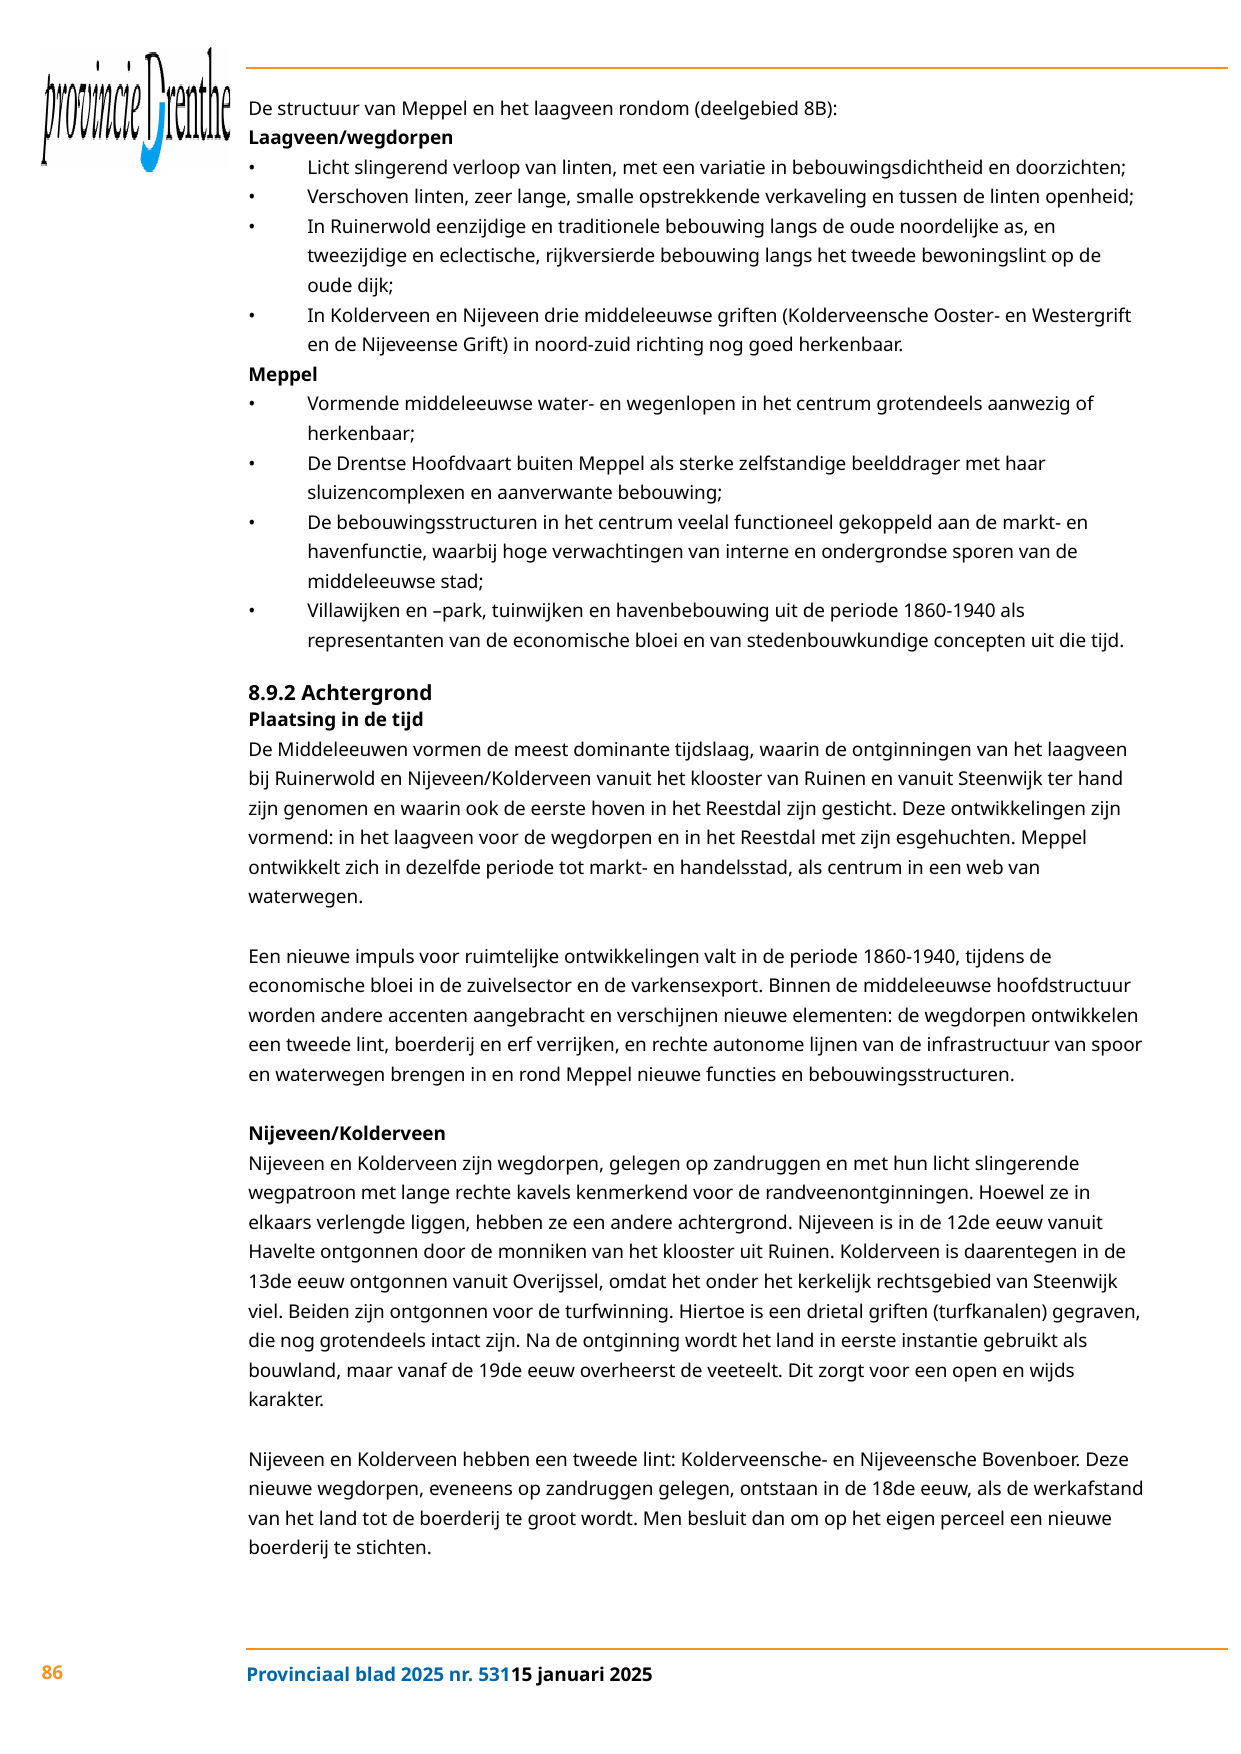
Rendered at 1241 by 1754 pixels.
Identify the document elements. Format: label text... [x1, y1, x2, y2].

text Laagveen/wegdorpen [248, 124, 1152, 150]
text Nijeveen en Kolderveen zijn wegdorpen, gelegen op zandruggen en met hun licht slingerende wegpatroon met lange rechte kavels kenmerkend voor de randveenontginningen. Hoewel ze in elkaars verlengde liggen, hebben ze een andere achtergrond. Nijeveen is in de 12de eeuw vanuit Havelte ontgonnen door de monniken van het klooster uit Ruinen. Kolderveen is daarentegen in de 13de eeuw ontgonnen vanuit Overijssel, omdat het onder het kerkelijk rechtsgebied van Steenwijk viel. Beiden zijn ontgonnen voor de turfwinning. Hiertoe is een drietal griften (turfkanalen) gegraven, die nog grotendeels intact zijn. Na de ontginning wordt het land in eerste instantie gebruikt als bouwland, maar vanaf de 19de eeuw overheerst de veeteelt. Dit zorgt voor een open en wijds karakter. [248, 1150, 1152, 1412]
list In Ruinerwold eenzijdige en traditionele bebouwing langs de oude noordelijke as, en tweezijdige en eclectische, rijkversierde bebouwing langs het tweede bewoningslint op de oude dijk; [248, 213, 1152, 298]
picture [41, 47, 231, 172]
text Een nieuwe impuls voor ruimtelijke ontwikkelingen valt in de periode 1860-1940, tijdens de economische bloei in de zuivelsector en de varkensexport. Binnen de middeleeuwse hoofdstructuur worden andere accenten aangebracht en verschijnen nieuwe elementen: de wegdorpen ontwikkelen een tweede lint, boerderij en erf verrijken, en rechte autonome lijnen van de infrastructuur van spoor en waterwegen brengen in en rond Meppel nieuwe functies en bebouwingsstructuren. [248, 943, 1152, 1087]
list Verschoven linten, zeer lange, smalle opstrekkende verkaveling en tussen de linten openheid; [248, 183, 1152, 209]
text Nijeveen/Kolderveen [248, 1120, 1152, 1146]
list Vormende middeleeuwse water- en wegenlopen in het centrum grotendeels aanwezig of herkenbaar; [248, 391, 1152, 446]
text Plaatsing in de tijd [248, 706, 1152, 732]
text De Middeleeuwen vormen de meest dominante tijdslaag, waarin de ontginningen van het laagveen bij Ruinerwold en Nijeveen/Kolderveen vanuit het klooster van Ruinen en vanuit Steenwijk ter hand zijn genomen en waarin ook de eerste hoven in het Reestdal zijn gesticht. Deze ontwikkelingen zijn vormend: in het laagveen voor de wegdorpen en in het Reestdal met zijn esgehuchten. Meppel ontwikkelt zich in dezelfde periode tot markt- en handelsstad, als centrum in een web van waterwegen. [248, 736, 1152, 909]
list Licht slingerend verloop van linten, met een variatie in bebouwingsdichtheid en doorzichten; [248, 154, 1152, 180]
list In Kolderveen en Nijeveen drie middeleeuwse griften (Kolderveensche Ooster- en Westergrift en de Nijeveense Grift) in noord-zuid richting nog goed herkenbaar. [248, 302, 1152, 357]
list De Drentse Hoofdvaart buiten Meppel als sterke zelfstandige beelddrager met haar sluizencomplexen en aanverwante bebouwing; [248, 450, 1152, 505]
text De structuur van Meppel en het laagveen rondom (deelgebied 8B): [248, 95, 1152, 121]
list Villawijken en –park, tuinwijken en havenbebouwing uit de periode 1860-1940 als representanten van de economische bloei en van stedenbouwkundige concepten uit die tijd. [248, 598, 1152, 653]
text 8.9.2 Achtergrond [248, 678, 1152, 706]
text Nijeveen en Kolderveen hebben een tweede lint: Kolderveensche- en Nijeveensche Bovenboer. Deze nieuwe wegdorpen, eveneens op zandruggen gelegen, ontstaan in de 18de eeuw, als de werkafstand van het land tot de boerderij te groot wordt. Men besluit dan om op het eigen perceel een nieuwe boerderij te stichten. [248, 1446, 1152, 1560]
list De bebouwingsstructuren in het centrum veelal functioneel gekoppeld aan de markt- en havenfunctie, waarbij hoge verwachtingen van interne en ondergrondse sporen van de middeleeuwse stad; [248, 509, 1152, 594]
text Meppel [248, 361, 1152, 387]
